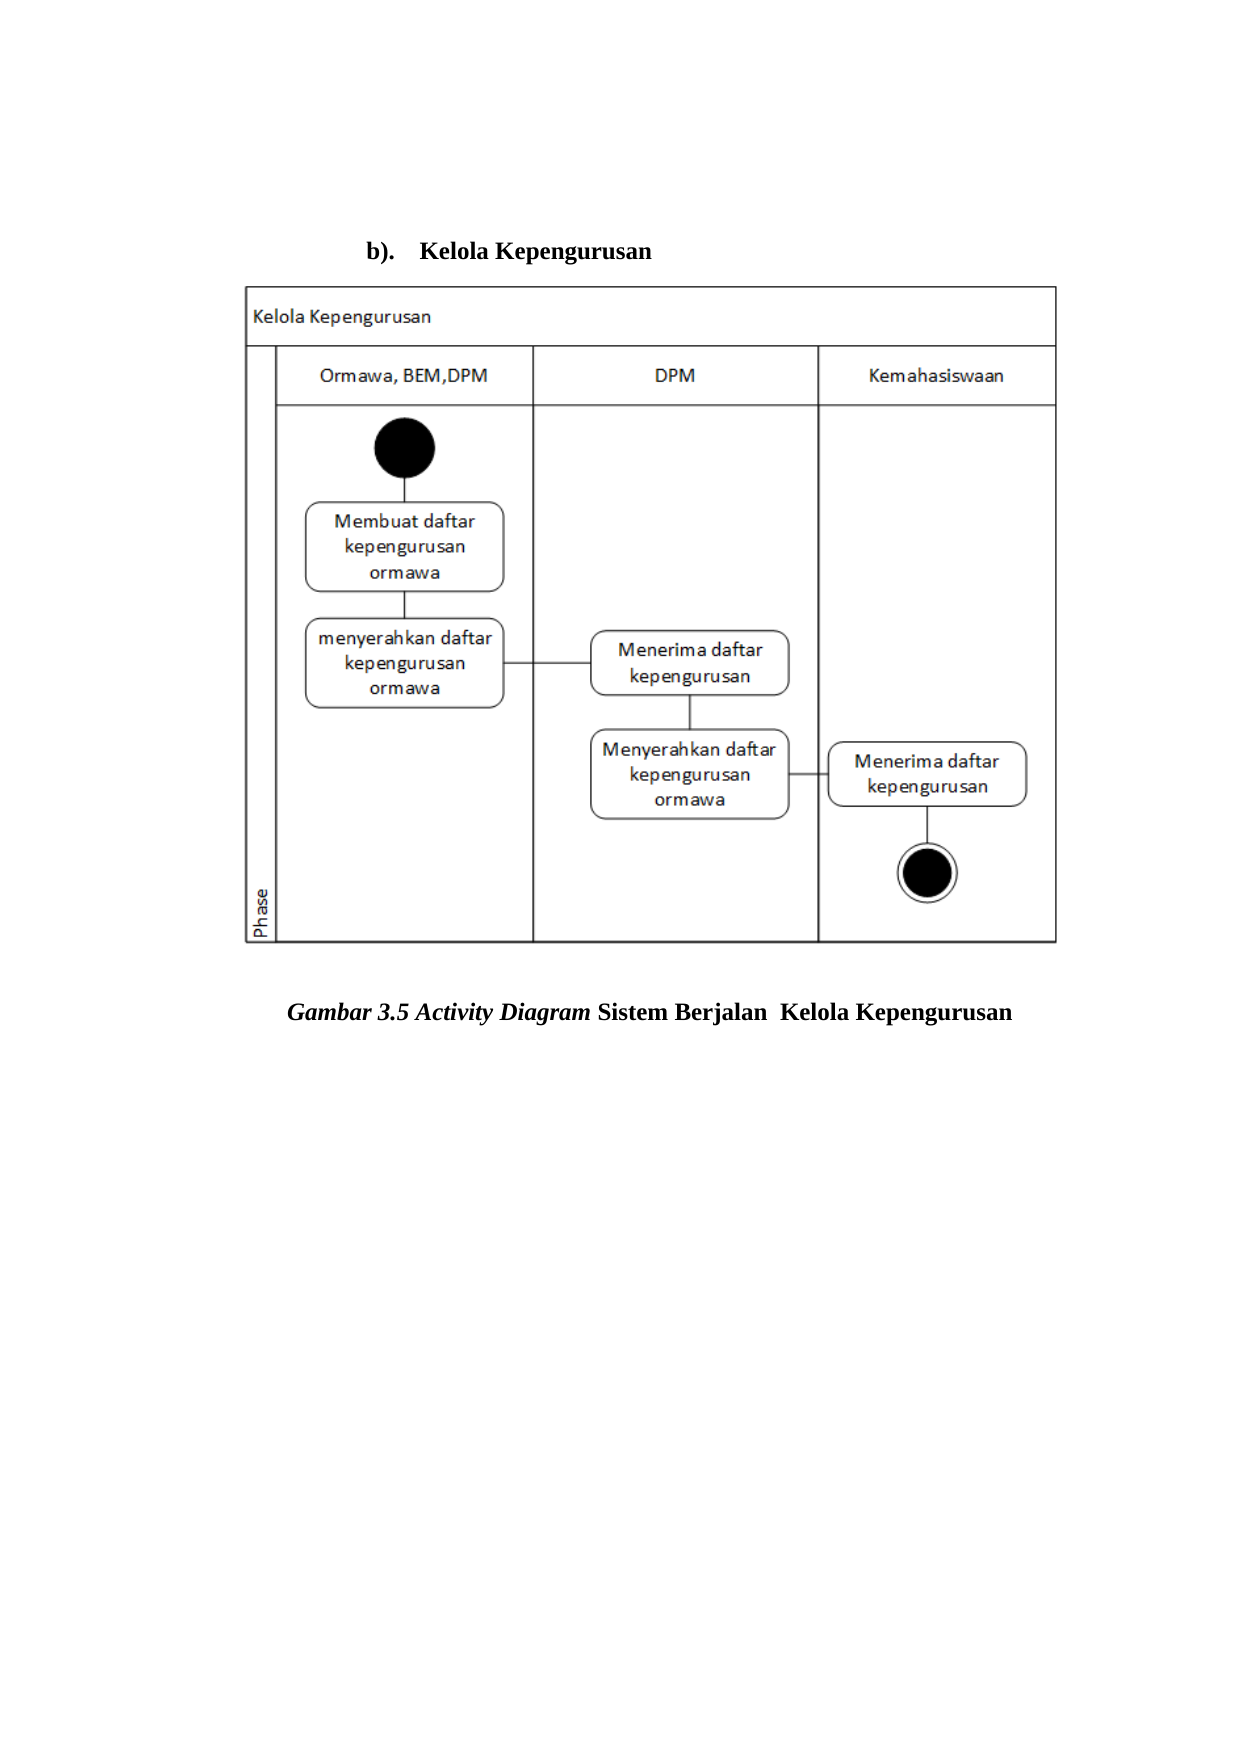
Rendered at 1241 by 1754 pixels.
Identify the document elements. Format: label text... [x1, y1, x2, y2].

picture [242, 285, 1058, 950]
text Gambar 3.5 Activity Diagram Sistem Berjalan Kelola Kepengurusan [236, 997, 1063, 1025]
list Kelola Kepengurusan [313, 236, 1063, 265]
table_header [236, 279, 1063, 984]
